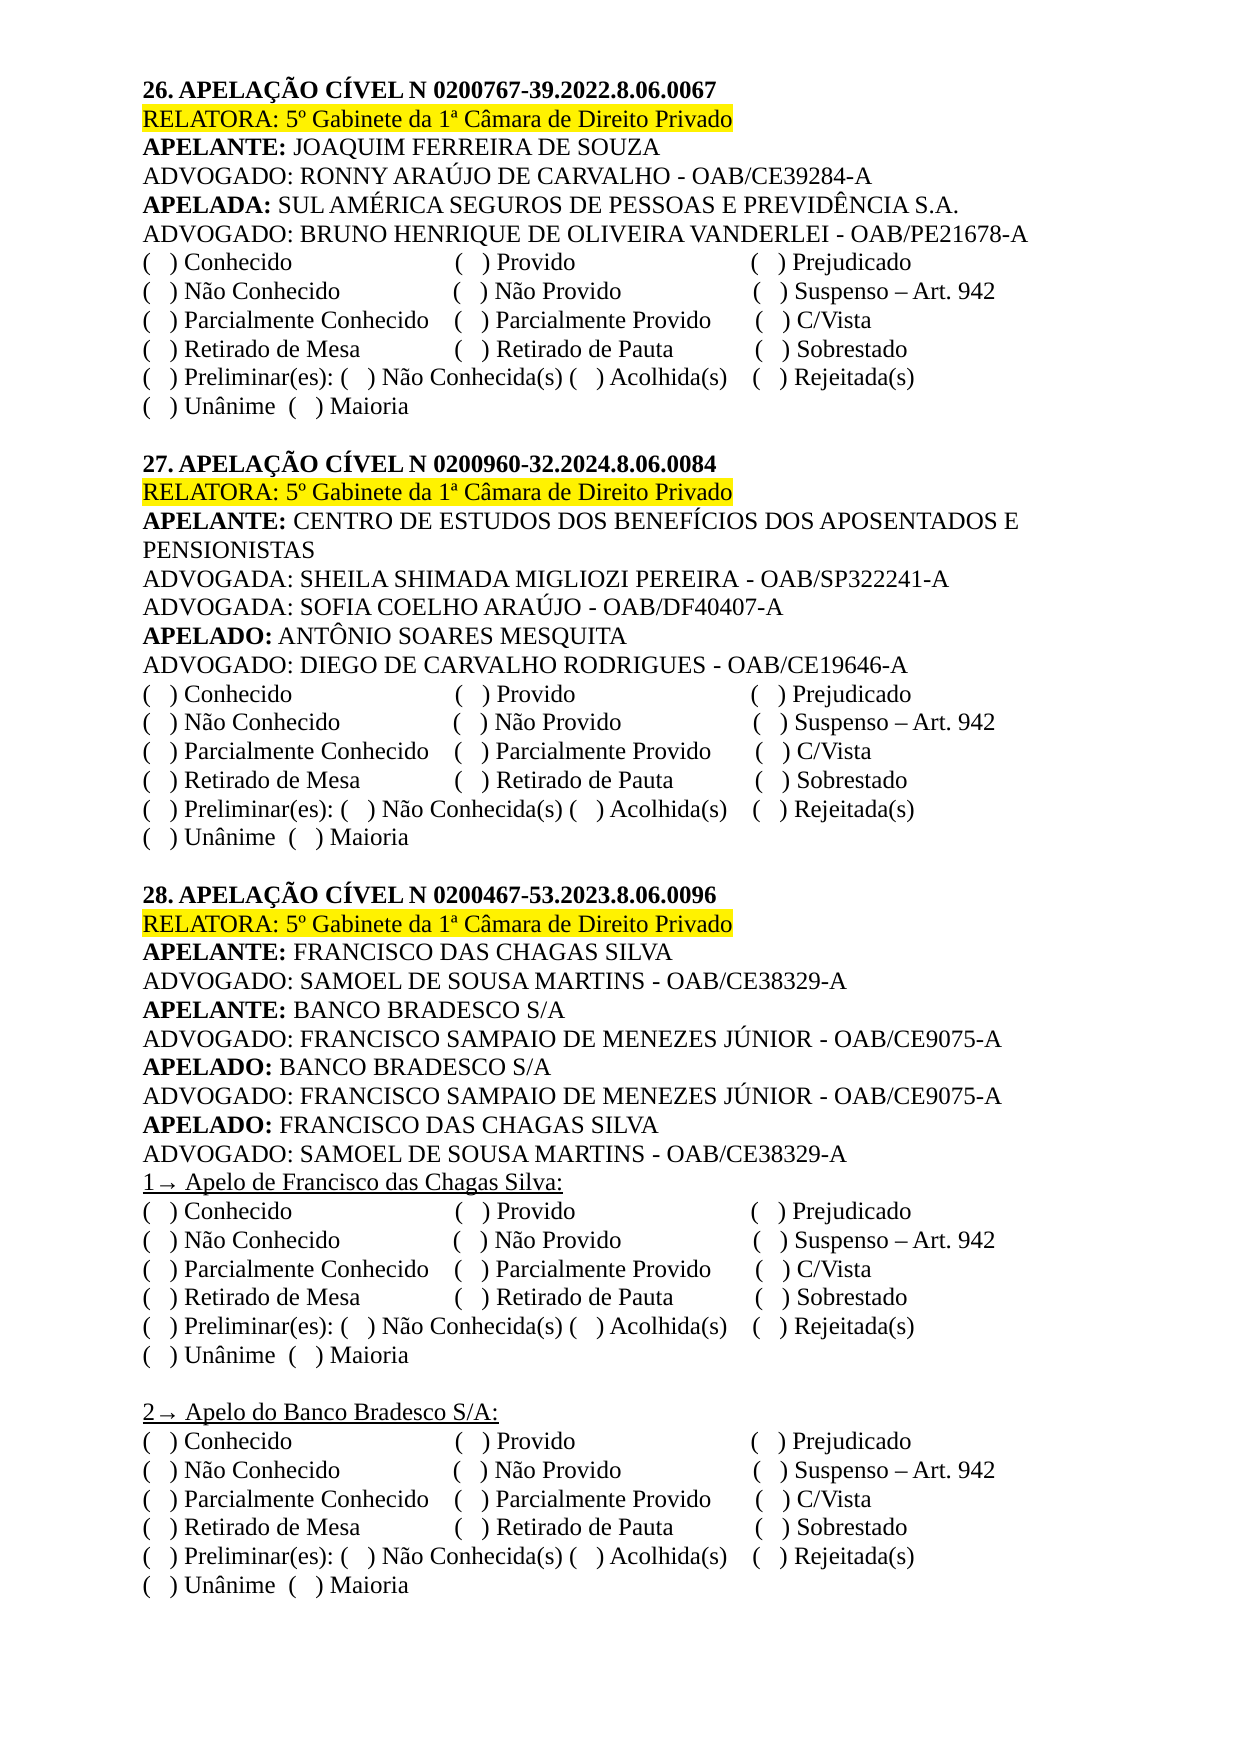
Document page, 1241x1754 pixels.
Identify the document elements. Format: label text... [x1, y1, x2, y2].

text ( ) Retirado de Mesa ( ) Retirado de Pauta ( ) Sobrestado [142, 334, 1141, 362]
text 2→ Apelo do Banco Bradesco S/A: [142, 1397, 1141, 1426]
text ( ) Unânime ( ) Maioria 27. APELAÇÃO CÍVEL N 0200960-32.2024.8.06.0084 RELATORA: 5º Gabinete da 1ª Câmara de Direito Privado APELANTE: CENTRO DE ESTUDOS DOS BENEFÍCIOS DOS APOSENTADOS E PENSIONISTAS ADVOGADA: SHEILA SHIMADA MIGLIOZI PEREIRA - OAB/SP322241-A ADVOGADA: SOFIA COELHO ARAÚJO - OAB/DF40407-A APELADO: ANTÔNIO SOARES MESQUITA ADVOGADO: DIEGO DE CARVALHO RODRIGUES - OAB/CE19646-A ( ) Conhecido ( ) Provido ( ) Prejudicado [142, 391, 1141, 707]
text ( ) Parcialmente Conhecido ( ) Parcialmente Provido ( ) C/Vista [142, 1484, 1141, 1512]
text ( ) Parcialmente Conhecido ( ) Parcialmente Provido ( ) C/Vista [142, 1254, 1141, 1282]
text ( ) Retirado de Mesa ( ) Retirado de Pauta ( ) Sobrestado [142, 1282, 1141, 1311]
text ( ) Retirado de Mesa ( ) Retirado de Pauta ( ) Sobrestado [142, 765, 1141, 794]
text ( ) Conhecido ( ) Provido ( ) Prejudicado [142, 1426, 1141, 1455]
text ( ) Unânime ( ) Maioria [142, 1570, 1141, 1627]
text 26. APELAÇÃO CÍVEL N 0200767-39.2022.8.06.0067 RELATORA: 5º Gabinete da 1ª Câmara de Direito Privado APELANTE: JOAQUIM FERREIRA DE SOUZA ADVOGADO: RONNY ARAÚJO DE CARVALHO - OAB/CE39284-A APELADA: SUL AMÉRICA SEGUROS DE PESSOAS E PREVIDÊNCIA S.A. ADVOGADO: BRUNO HENRIQUE DE OLIVEIRA VANDERLEI - OAB/PE21678-A ( ) Conhecido ( ) Provido ( ) Prejudicado [142, 75, 1141, 276]
text ( ) Não Conhecido ( ) Não Provido ( ) Suspenso – Art. 942 [142, 1225, 1141, 1254]
text ( ) Retirado de Mesa ( ) Retirado de Pauta ( ) Sobrestado [142, 1512, 1141, 1541]
text ( ) Não Conhecido ( ) Não Provido ( ) Suspenso – Art. 942 [142, 276, 1141, 305]
text ( ) Conhecido ( ) Provido ( ) Prejudicado [142, 1196, 1141, 1225]
text ( ) Unânime ( ) Maioria 28. APELAÇÃO CÍVEL N 0200467-53.2023.8.06.0096 RELATORA: 5º Gabinete da 1ª Câmara de Direito Privado APELANTE: FRANCISCO DAS CHAGAS SILVA ADVOGADO: SAMOEL DE SOUSA MARTINS - OAB/CE38329-A APELANTE: BANCO BRADESCO S/A ADVOGADO: FRANCISCO SAMPAIO DE MENEZES JÚNIOR - OAB/CE9075-A APELADO: BANCO BRADESCO S/A ADVOGADO: FRANCISCO SAMPAIO DE MENEZES JÚNIOR - OAB/CE9075-A APELADO: FRANCISCO DAS CHAGAS SILVA ADVOGADO: SAMOEL DE SOUSA MARTINS - OAB/CE38329-A 1→ Apelo de Francisco das Chagas Silva: [142, 822, 1141, 1196]
text ( ) Preliminar(es): ( ) Não Conhecida(s) ( ) Acolhida(s) ( ) Rejeitada(s) [142, 1541, 1141, 1570]
text ( ) Não Conhecido ( ) Não Provido ( ) Suspenso – Art. 942 [142, 707, 1141, 736]
text ( ) Preliminar(es): ( ) Não Conhecida(s) ( ) Acolhida(s) ( ) Rejeitada(s) [142, 1311, 1141, 1340]
text ( ) Preliminar(es): ( ) Não Conhecida(s) ( ) Acolhida(s) ( ) Rejeitada(s) [142, 362, 1141, 391]
text ( ) Não Conhecido ( ) Não Provido ( ) Suspenso – Art. 942 [142, 1455, 1141, 1484]
text ( ) Unânime ( ) Maioria [142, 1340, 1141, 1369]
text ( ) Parcialmente Conhecido ( ) Parcialmente Provido ( ) C/Vista [142, 305, 1141, 334]
text ( ) Parcialmente Conhecido ( ) Parcialmente Provido ( ) C/Vista [142, 736, 1141, 765]
text ( ) Preliminar(es): ( ) Não Conhecida(s) ( ) Acolhida(s) ( ) Rejeitada(s) [142, 794, 1141, 822]
